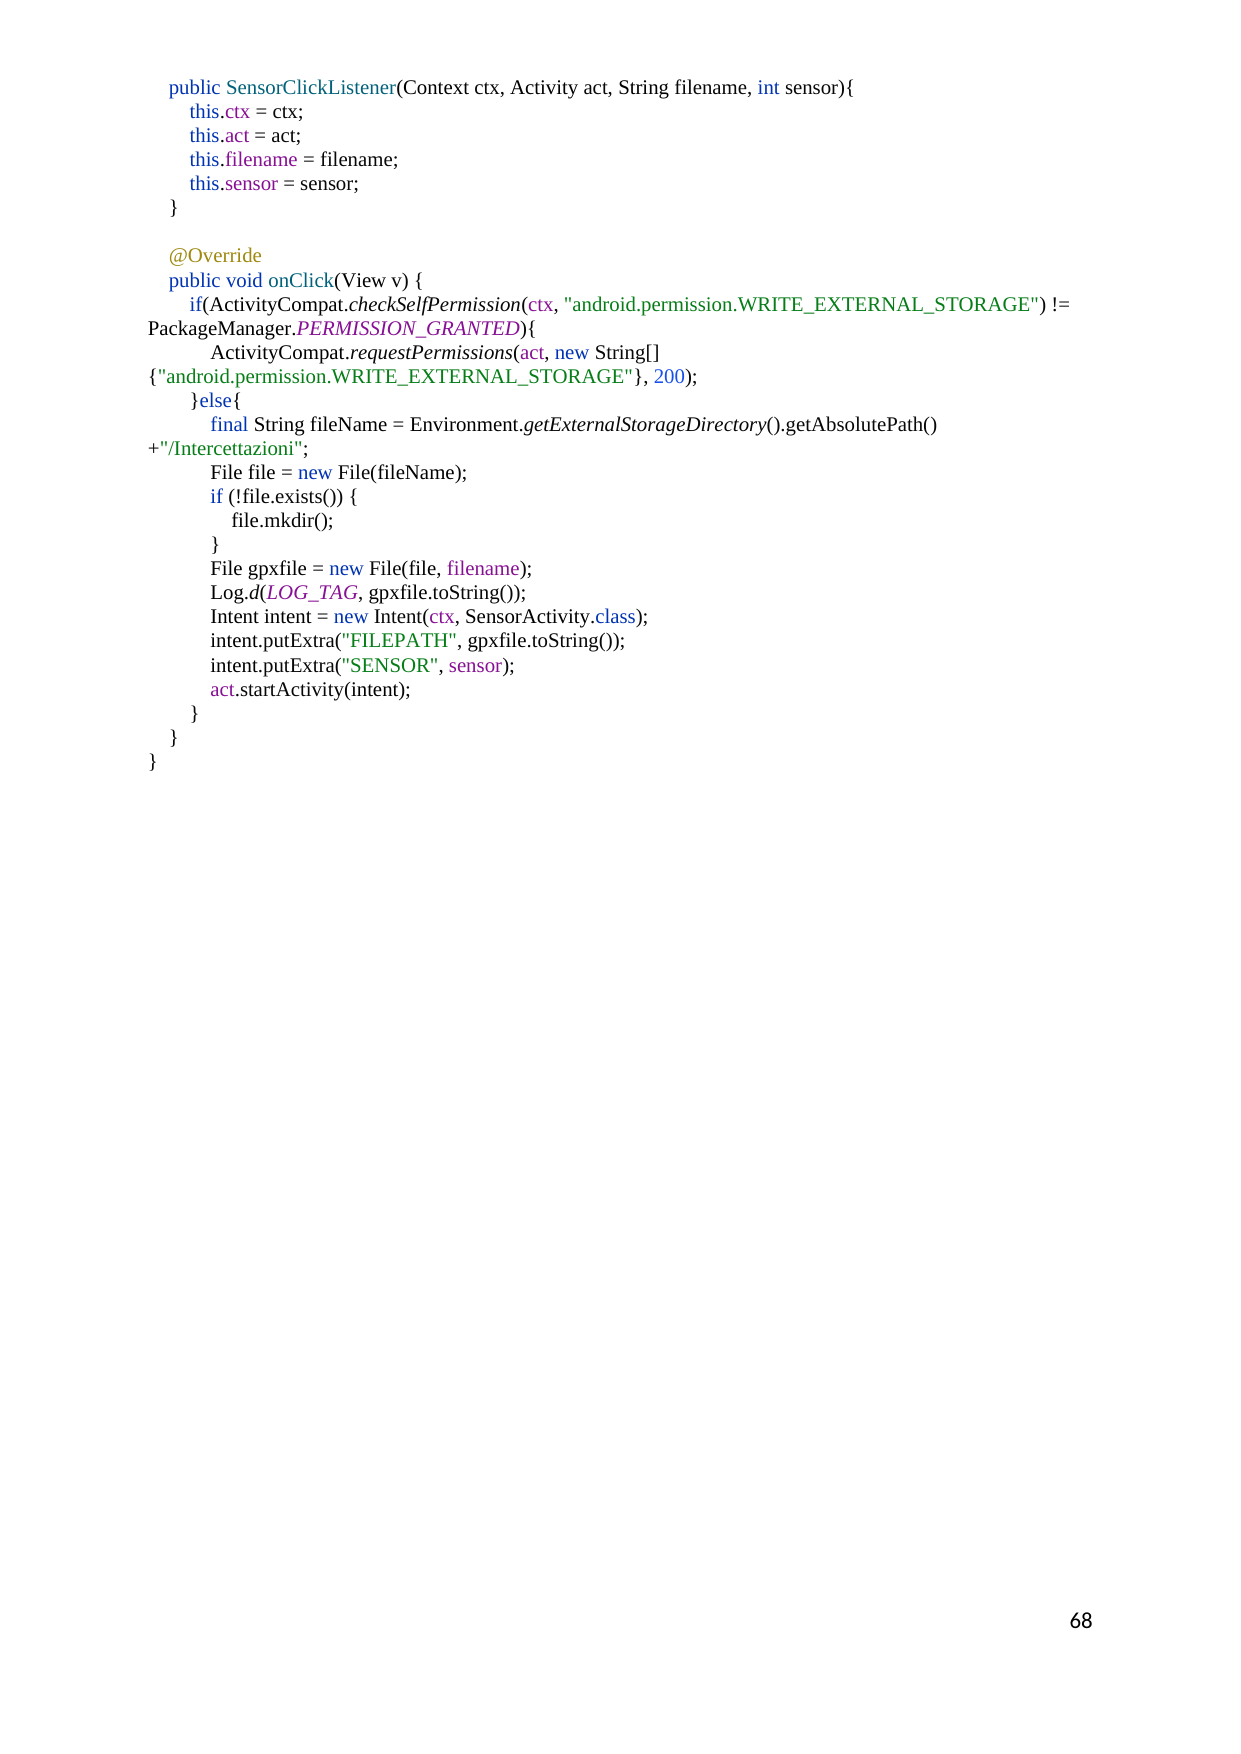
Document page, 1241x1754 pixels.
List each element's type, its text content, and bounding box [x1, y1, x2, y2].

text public SensorClickListener(Context ctx, Activity act, String filename, int sensor){ this.ctx = ctx; this.act = act; this.filename = filename; this.sensor = sensor; } @Override public void onClick(View v) { if(ActivityCompat.checkSelfPermission(ctx, "android.permission.WRITE_EXTERNAL_STORAGE") != PackageManager.PERMISSION_GRANTED){ ActivityCompat.requestPermissions(act, new String[]{"android.permission.WRITE_EXTERNAL_STORAGE"}, 200); }else{ final String fileName = Environment.getExternalStorageDirectory().getAbsolutePath()+"/Intercettazioni"; File file = new File(fileName); if (!file.exists()) { file.mkdir(); } File gpxfile = new File(file, filename); Log.d(LOG_TAG, gpxfile.toString()); Intent intent = new Intent(ctx, SensorActivity.class); intent.putExtra("FILEPATH", gpxfile.toString()); intent.putExtra("SENSOR", sensor); act.startActivity(intent); } } } [148, 75, 1092, 773]
